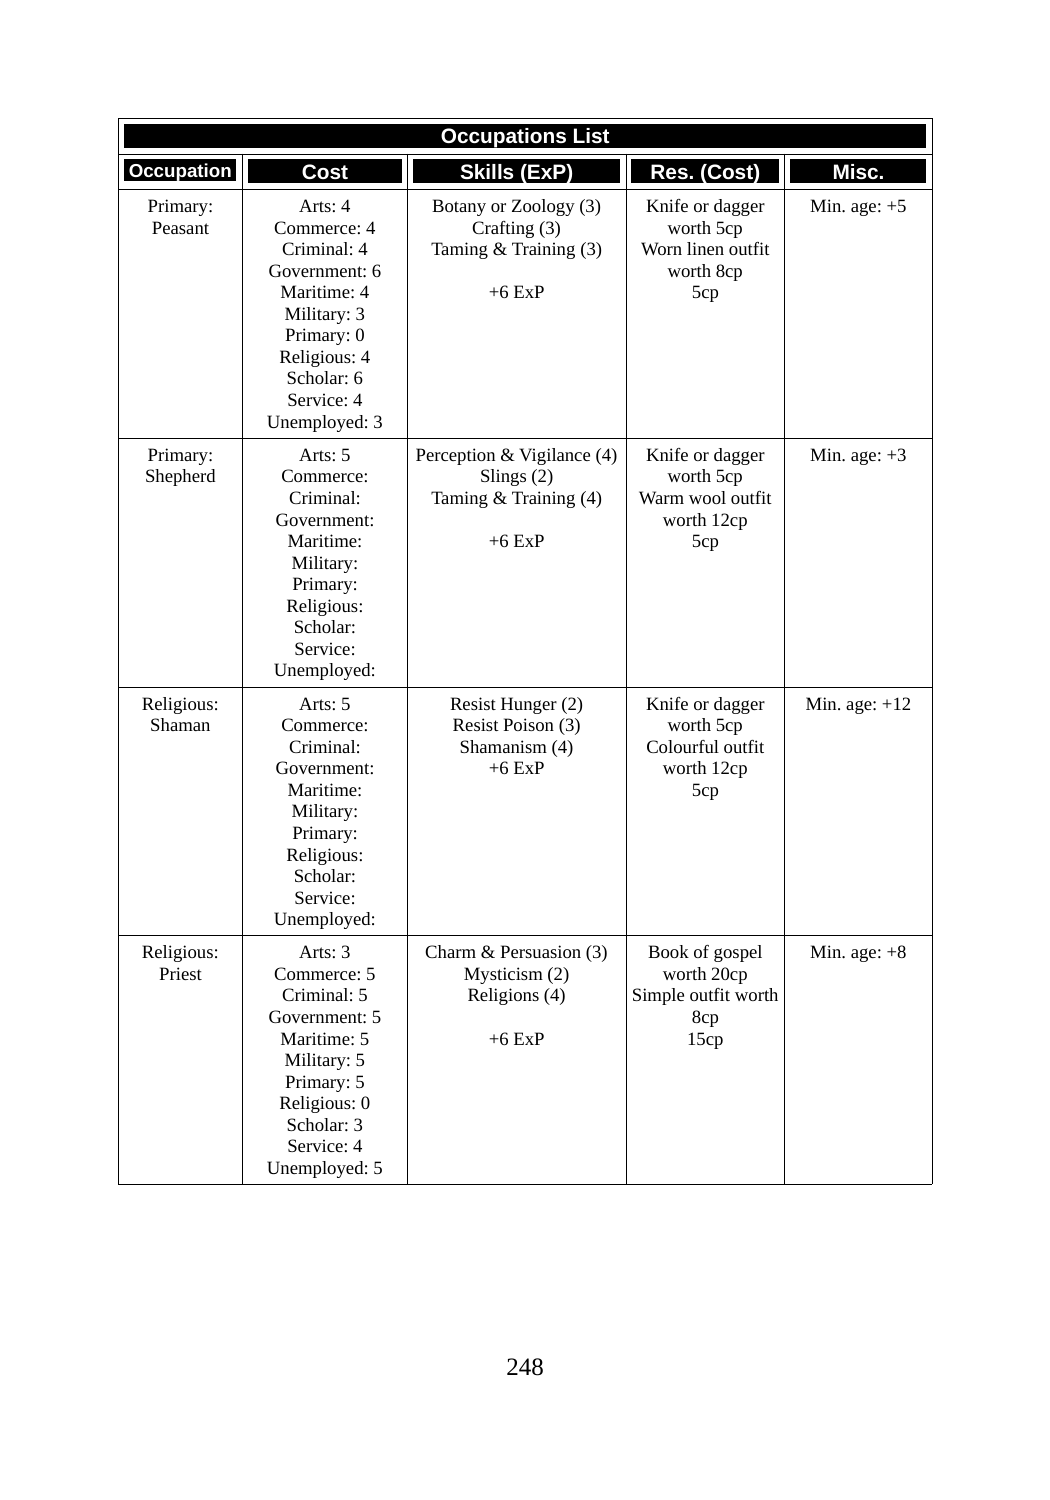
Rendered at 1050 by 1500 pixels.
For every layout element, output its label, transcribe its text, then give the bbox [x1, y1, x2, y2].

table_cell Min. age: +5 [785, 190, 932, 438]
table_cell Arts: 5 Commerce: Criminal: Government: Maritime: Military: Primary: Religious: Scholar: Service: Unemployed: [243, 688, 407, 935]
table_cell Book of gospel worth 20cp Simple outfit worth 8cp 15cp [627, 936, 784, 1184]
table_cell Arts: 3 Commerce: 5 Criminal: 5 Government: 5 Maritime: 5 Military: 5 Primary: 5 Religious: 0 Scholar: 3 Service: 4 Unemployed: 5 [243, 936, 407, 1184]
table_cell Min. age: +3 [785, 439, 932, 687]
table_cell Perception & Vigilance (4) Slings (2) Taming & Training (4) +6 ExP [408, 439, 626, 687]
table_cell Res. (Cost) [627, 155, 784, 189]
table_cell Primary: Peasant [119, 190, 242, 438]
table_cell Knife or dagger worth 5cp Worn linen outfit worth 8cp 5cp [627, 190, 784, 438]
table_cell Botany or Zoology (3) Crafting (3) Taming & Training (3) +6 ExP [408, 190, 626, 438]
table_cell Knife or dagger worth 5cp Warm wool outfit worth 12cp 5cp [627, 439, 784, 687]
table_cell Occupation [119, 155, 242, 189]
table_cell Min. age: +8 [785, 936, 932, 1184]
table_cell Skills (ExP) [408, 155, 626, 189]
table_cell Religious: Priest [119, 936, 242, 1184]
table_cell Charm & Persuasion (3) Mysticism (2) Religions (4) +6 ExP [408, 936, 626, 1184]
table_cell Misc. [785, 155, 932, 189]
table_header Occupations List [119, 119, 932, 154]
table_cell Religious: Shaman [119, 688, 242, 935]
table_cell Arts: 5 Commerce: Criminal: Government: Maritime: Military: Primary: Religious: Scholar: Service: Unemployed: [243, 439, 407, 687]
table_cell Primary: Shepherd [119, 439, 242, 687]
table_cell Resist Hunger (2) Resist Poison (3) Shamanism (4) +6 ExP [408, 688, 626, 935]
table_cell Cost [243, 155, 407, 189]
table_cell Min. age: +12 [785, 688, 932, 935]
table_cell Arts: 4 Commerce: 4 Criminal: 4 Government: 6 Maritime: 4 Military: 3 Primary: 0 Religious: 4 Scholar: 6 Service: 4 Unemployed: 3 [243, 190, 407, 438]
table_cell Knife or dagger worth 5cp Colourful outfit worth 12cp 5cp [627, 688, 784, 935]
